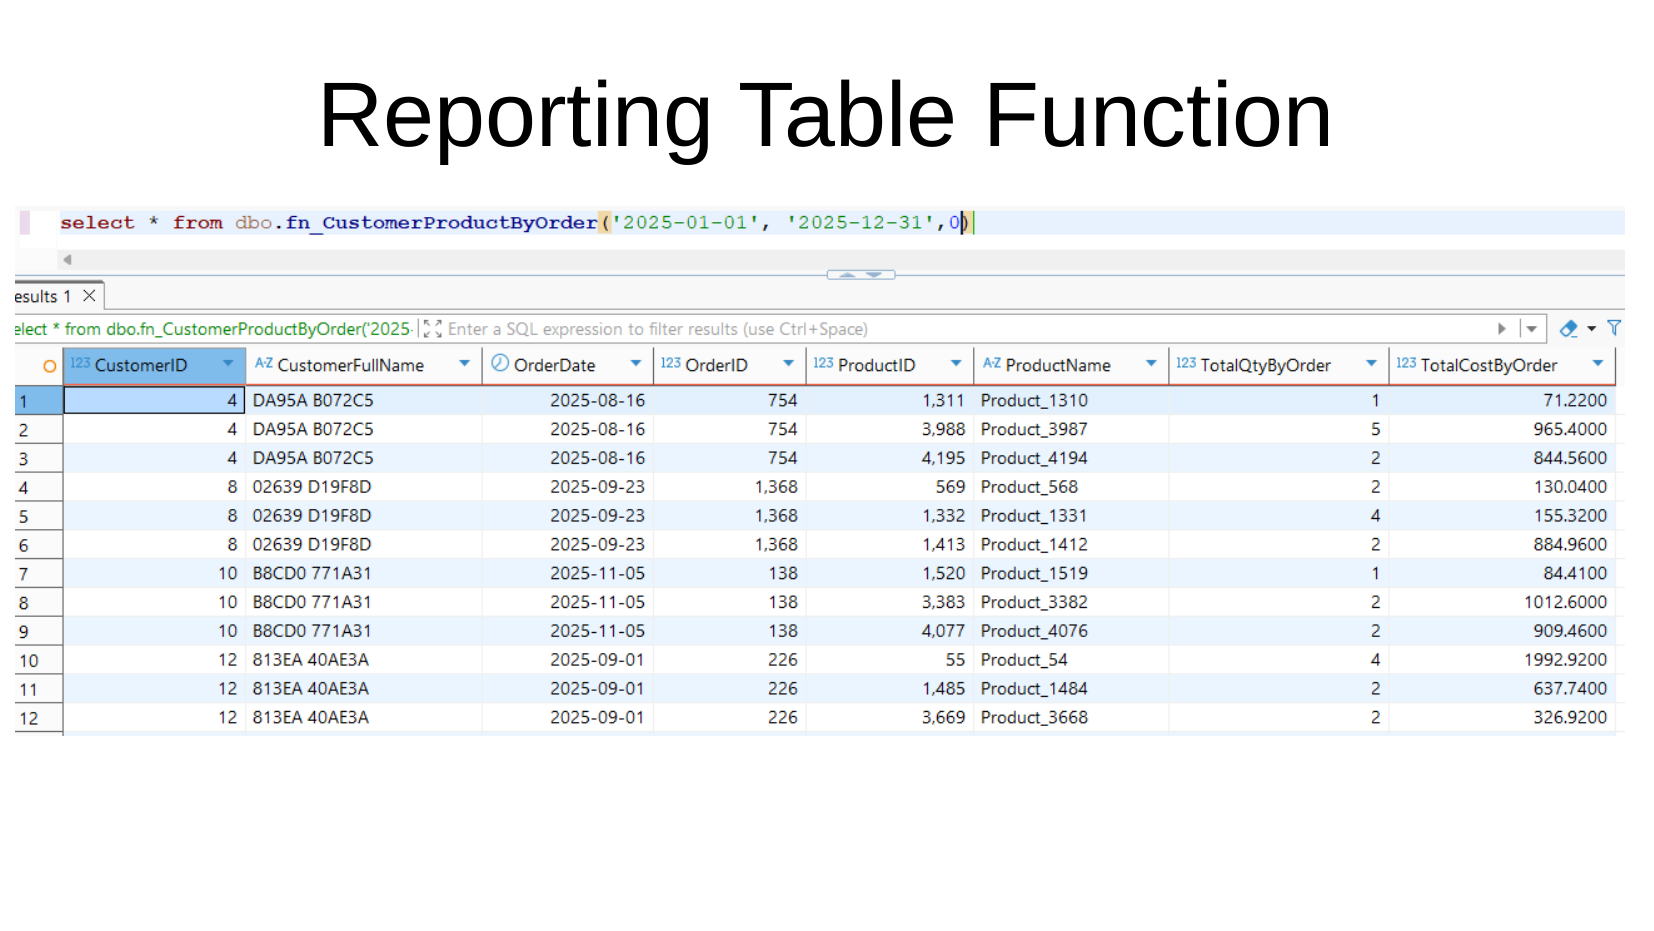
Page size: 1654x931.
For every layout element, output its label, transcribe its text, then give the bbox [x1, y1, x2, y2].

picture [15, 206, 1625, 736]
title Reporting Table Function [82, 37, 1571, 193]
